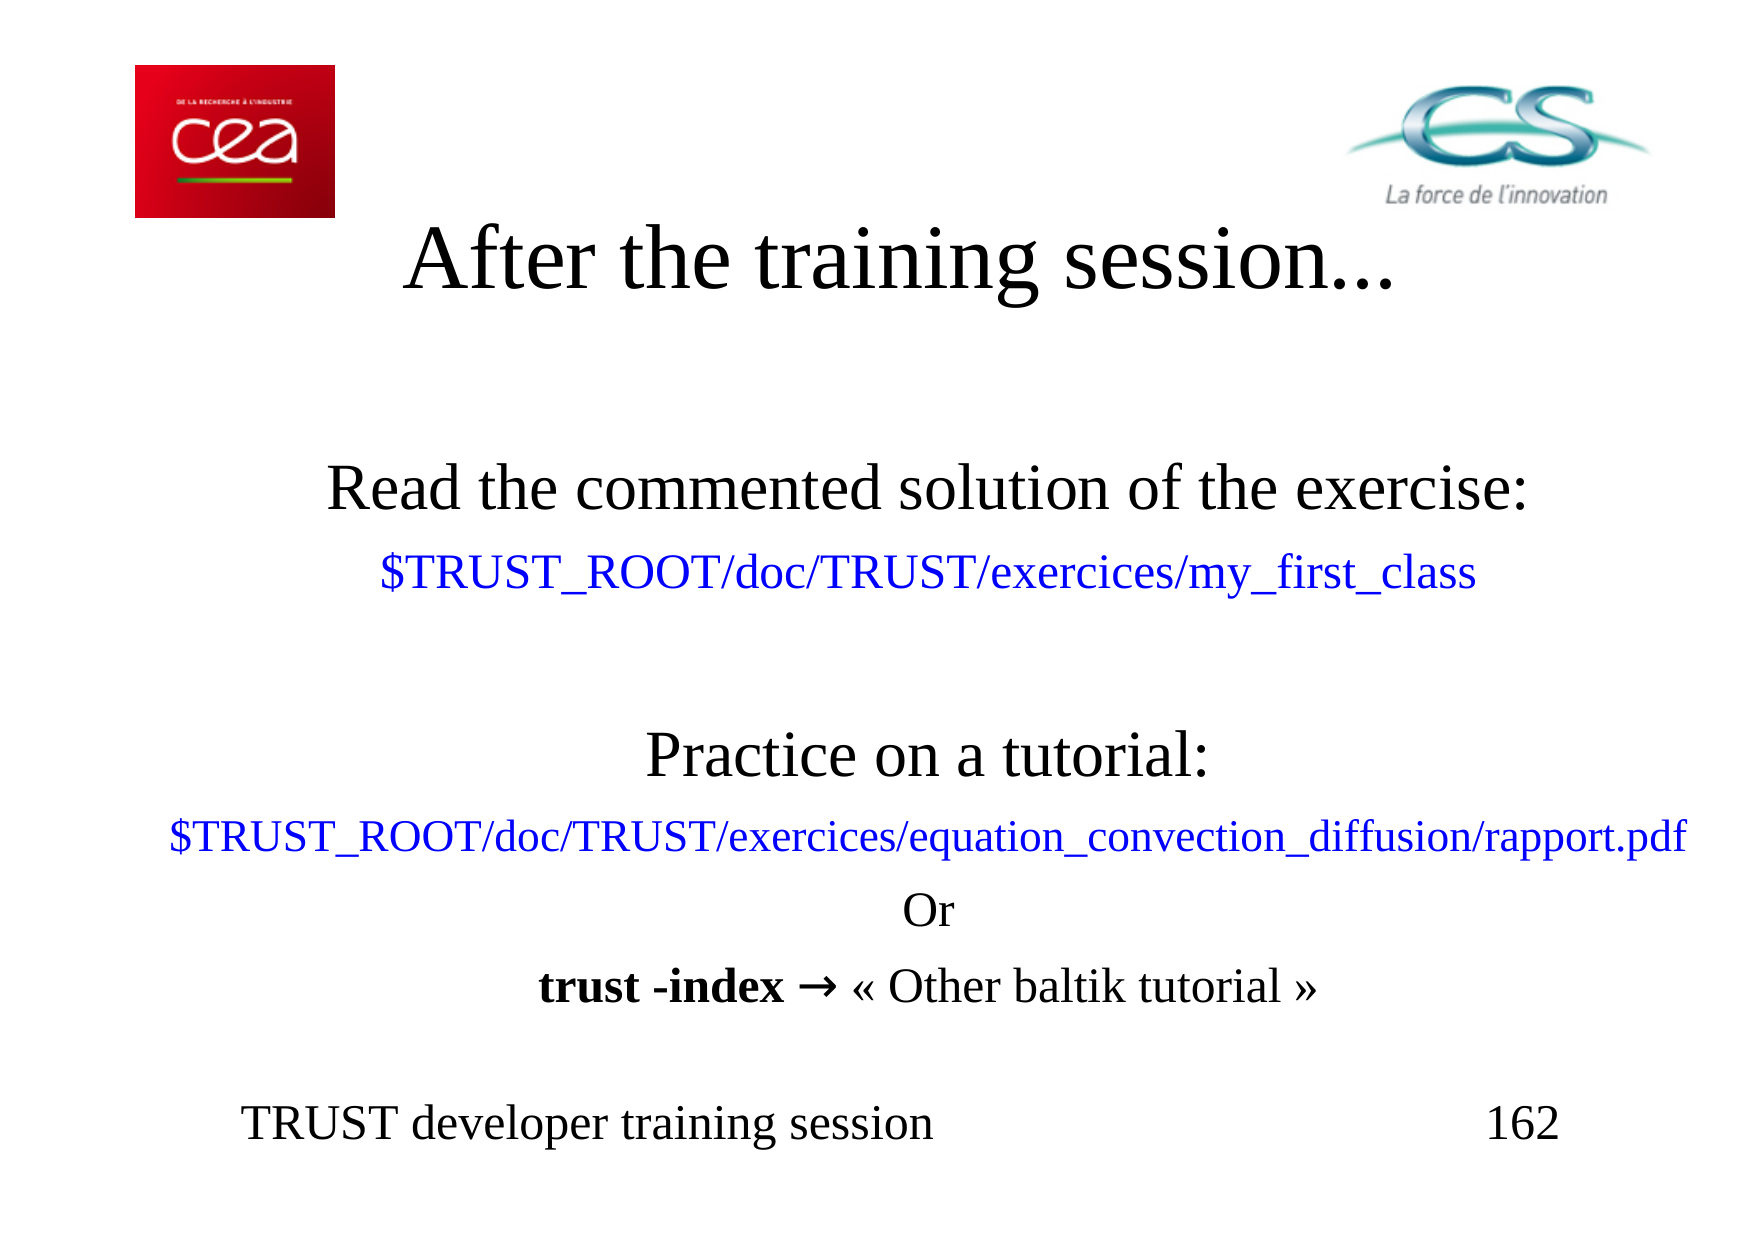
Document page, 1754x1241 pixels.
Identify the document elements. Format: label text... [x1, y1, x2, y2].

title After the training session... [225, 134, 1576, 370]
list Read the commented solution of the exercise: $TRUST_ROOT/doc/TRUST/exercices/my_first_class Practice on a tutorial: $TRUST_ROOT/doc/TRUST/exercices/equation_convection_diffusion/rapport.pdf Or trust -index → « Other baltik tutorial » [89, 436, 1712, 1178]
picture [1340, 73, 1662, 218]
picture [135, 65, 335, 218]
